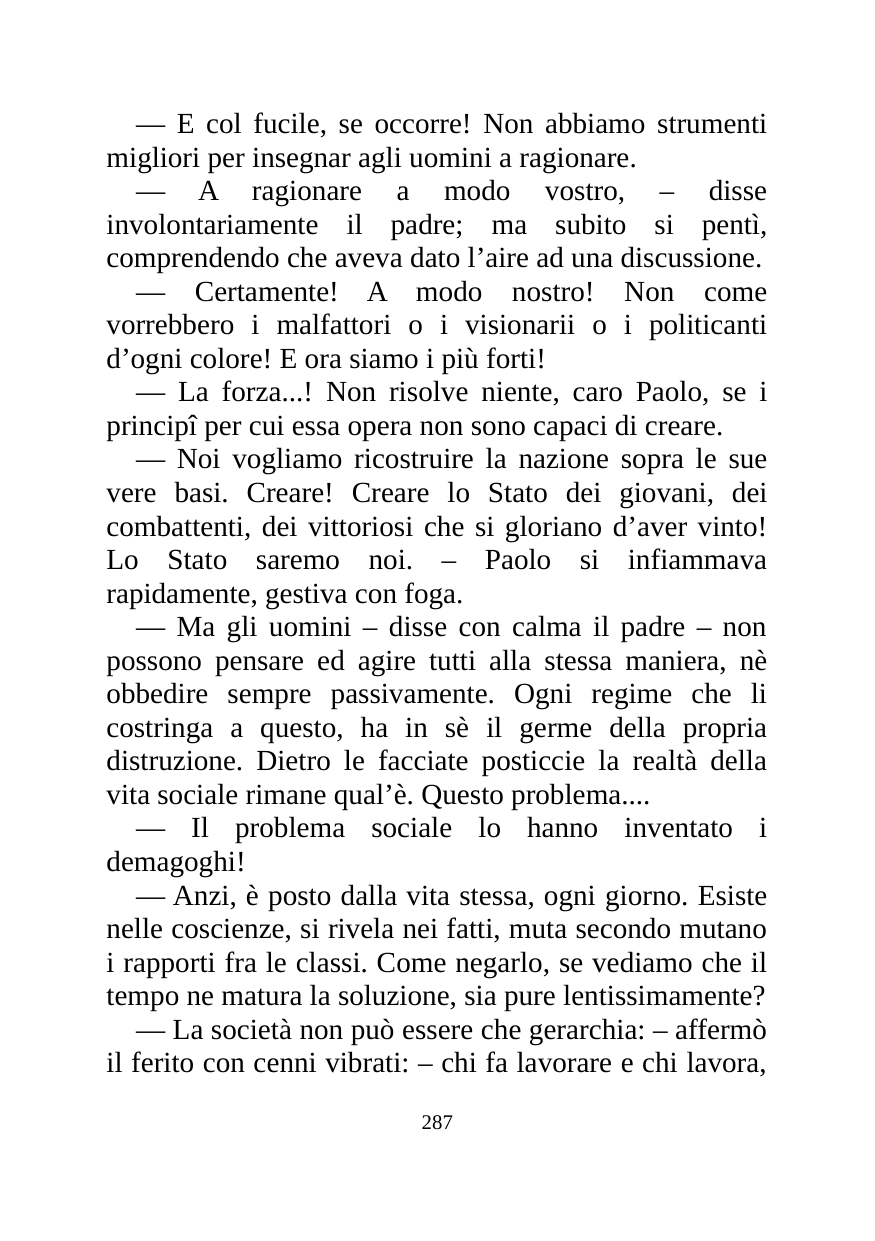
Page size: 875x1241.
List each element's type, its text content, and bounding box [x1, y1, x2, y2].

text — E col fucile, se occorre! Non abbiamo strumenti migliori per insegnar agli uomini a ragionare. [106, 106, 768, 173]
text — Certamente! A modo nostro! Non come vorrebbero i malfattori o i visionarii o i politicanti d’ogni colore! E ora siamo i più forti! [106, 274, 768, 374]
text — Noi vogliamo ricostruire la nazione sopra le sue vere basi. Creare! Creare lo Stato dei giovani, dei combattenti, dei vittoriosi che si gloriano d’aver vinto! Lo Stato saremo noi. – Paolo si infiammava rapidamente, gestiva con foga. [106, 442, 768, 609]
text — La forza...! Non risolve niente, caro Paolo, se i principî per cui essa opera non sono capaci di creare. [106, 374, 768, 442]
text — Ma gli uomini – disse con calma il padre – non possono pensare ed agire tutti alla stessa maniera, nè obbedire sempre passivamente. Ogni regime che li costringa a questo, ha in sè il germe della propria distruzione. Dietro le facciate posticcie la realtà della vita sociale rimane qual’è. Questo problema.... [106, 609, 768, 811]
text — La società non può essere che gerarchia: – affermò il ferito con cenni vibrati: – chi fa lavorare e chi lavora, [106, 1012, 768, 1079]
text — Anzi, è posto dalla vita stessa, ogni giorno. Esiste nelle coscienze, si rivela nei fatti, muta secondo mutano i rapporti fra le classi. Come negarlo, se vediamo che il tempo ne matura la soluzione, sia pure lentissimamente? [106, 878, 768, 1012]
text — Il problema sociale lo hanno inventato i demagoghi! [106, 811, 768, 878]
text — A ragionare a modo vostro, – disse involontariamente il padre; ma subito si pentì, comprendendo che aveva dato l’aire ad una discussione. [106, 173, 768, 274]
